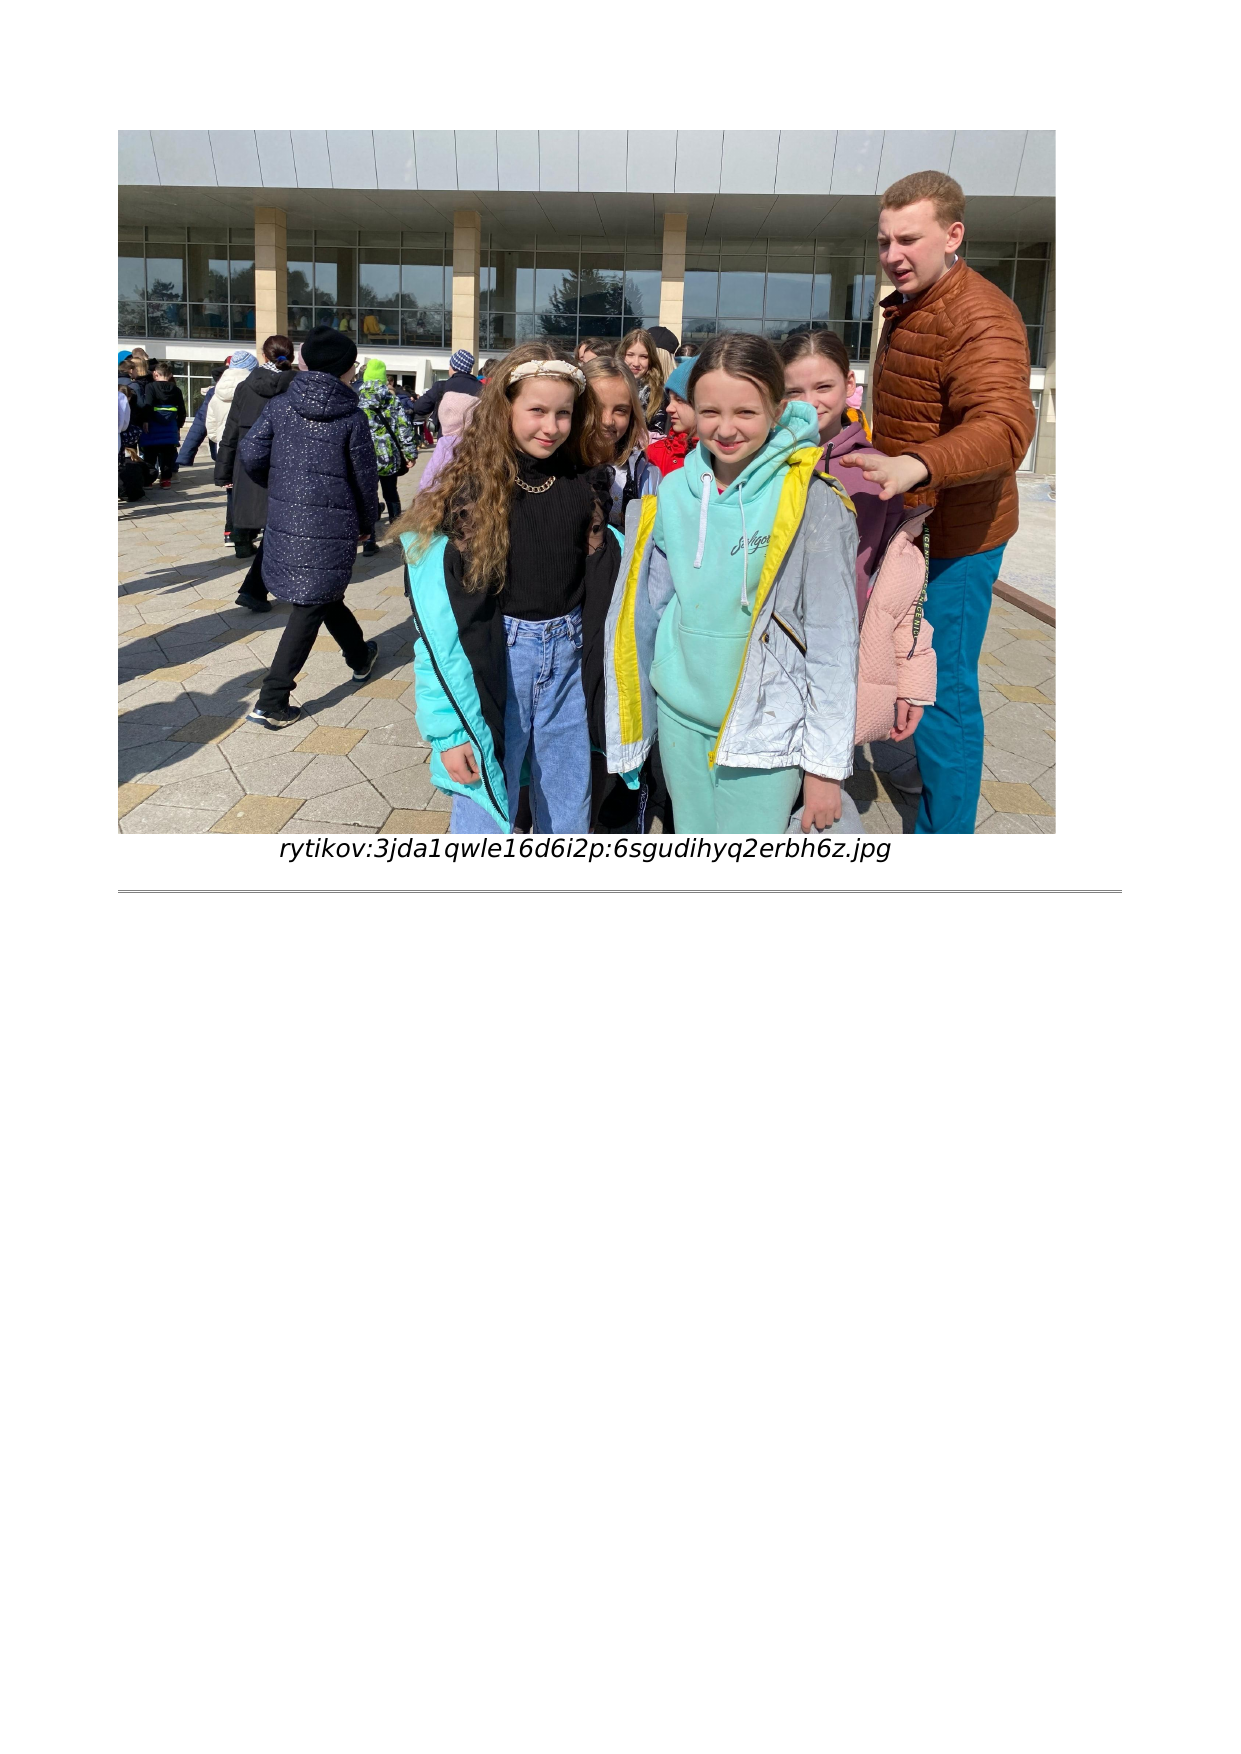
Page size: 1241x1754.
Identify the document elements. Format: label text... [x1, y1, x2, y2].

text rytikov:3jda1qwle16d6i2p:6sgudihyq2erbh6z.jpg [118, 834, 1056, 863]
picture [922, 825, 932, 832]
picture [118, 130, 1056, 834]
